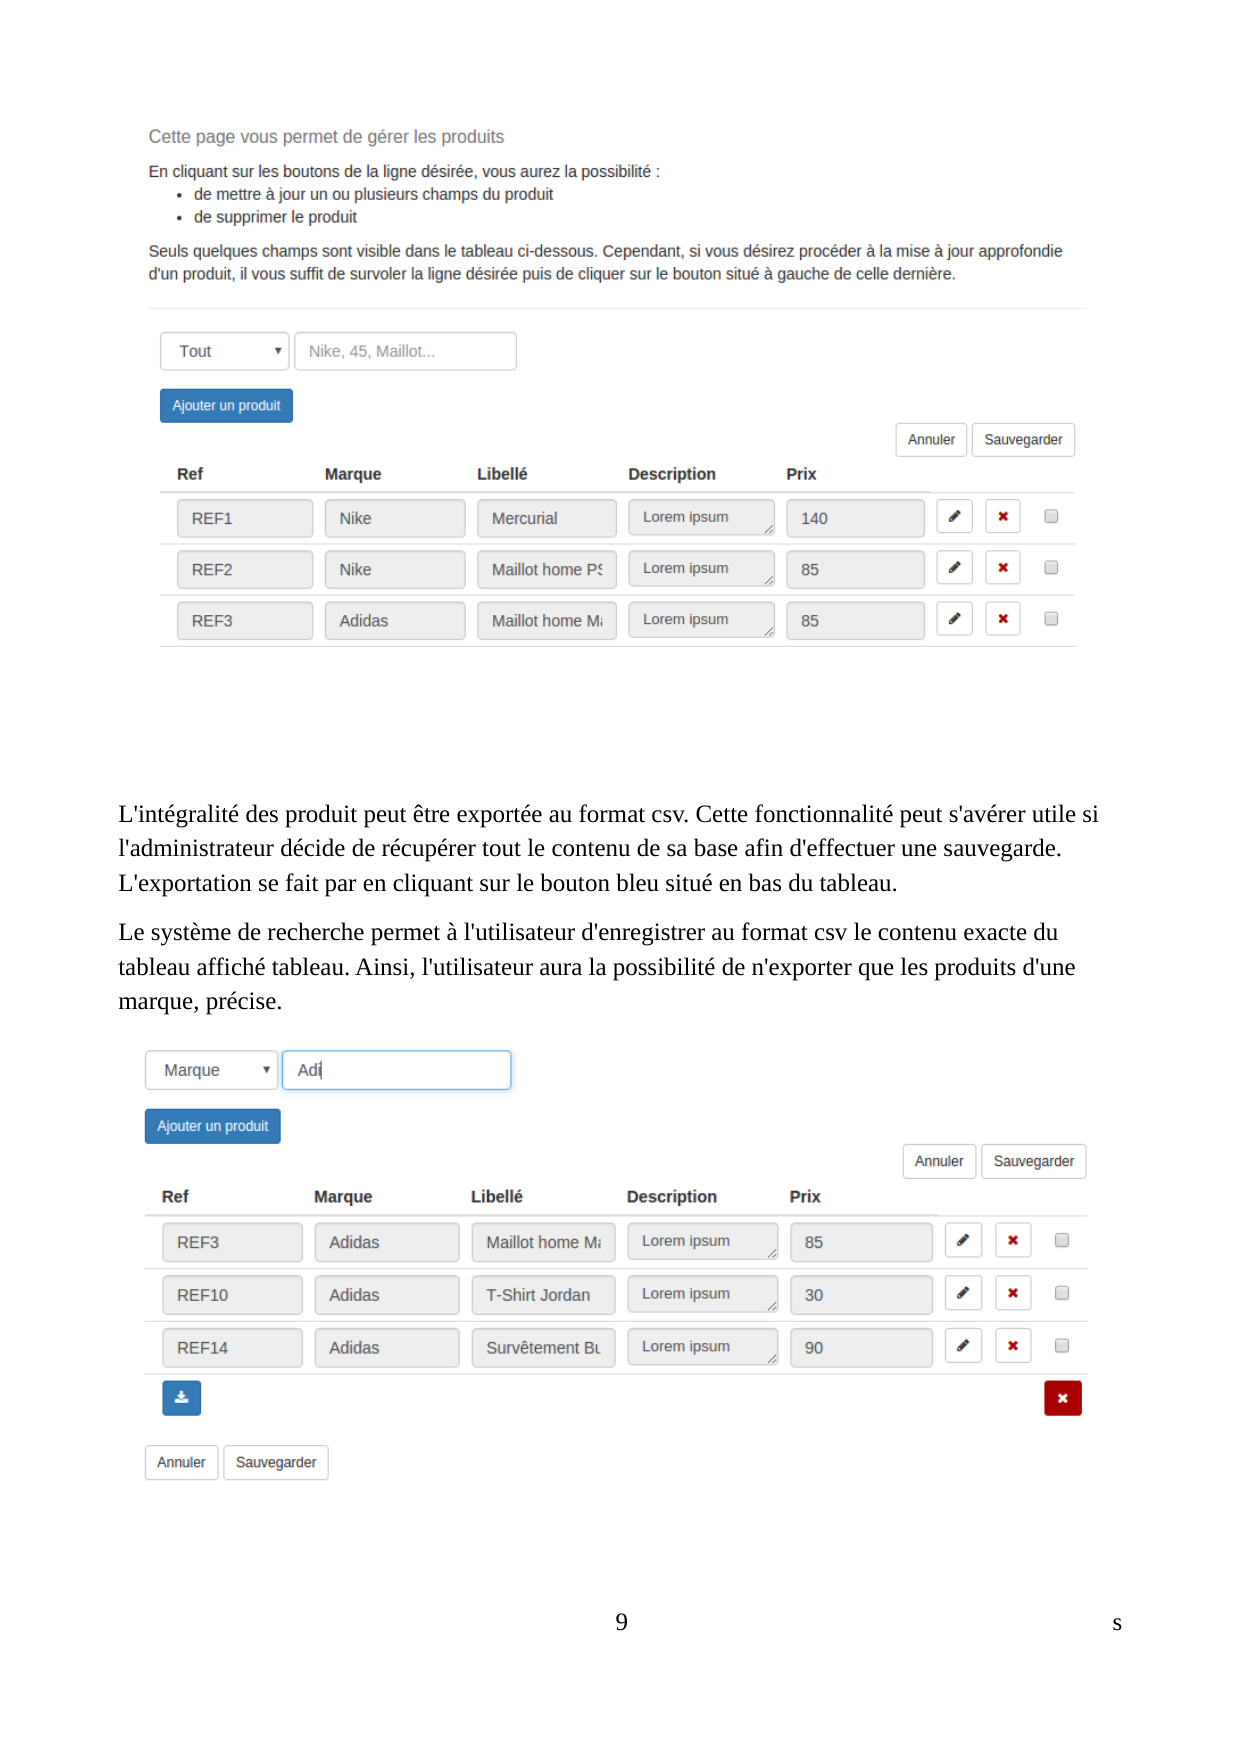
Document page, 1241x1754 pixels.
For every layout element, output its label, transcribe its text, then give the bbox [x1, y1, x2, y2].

picture [118, 118, 1123, 647]
text Le système de recherche permet à l'utilisateur d'enregistrer au format csv le contenu exacte du tableau affiché tableau. Ainsi, l'utilisateur aura la possibilité de n'exporter que les produits d'une marque, précise. [118, 917, 1122, 1015]
text L'intégralité des produit peut être exportée au format csv. Cette fonctionnalité peut s'avérer utile si l'administrateur décide de récupérer tout le contenu de sa base afin d'effectuer une sauvegarde. L'exportation se fait par en cliquant sur le bouton bleu situé en bas du tableau. [118, 799, 1122, 897]
picture [118, 1035, 1123, 1492]
